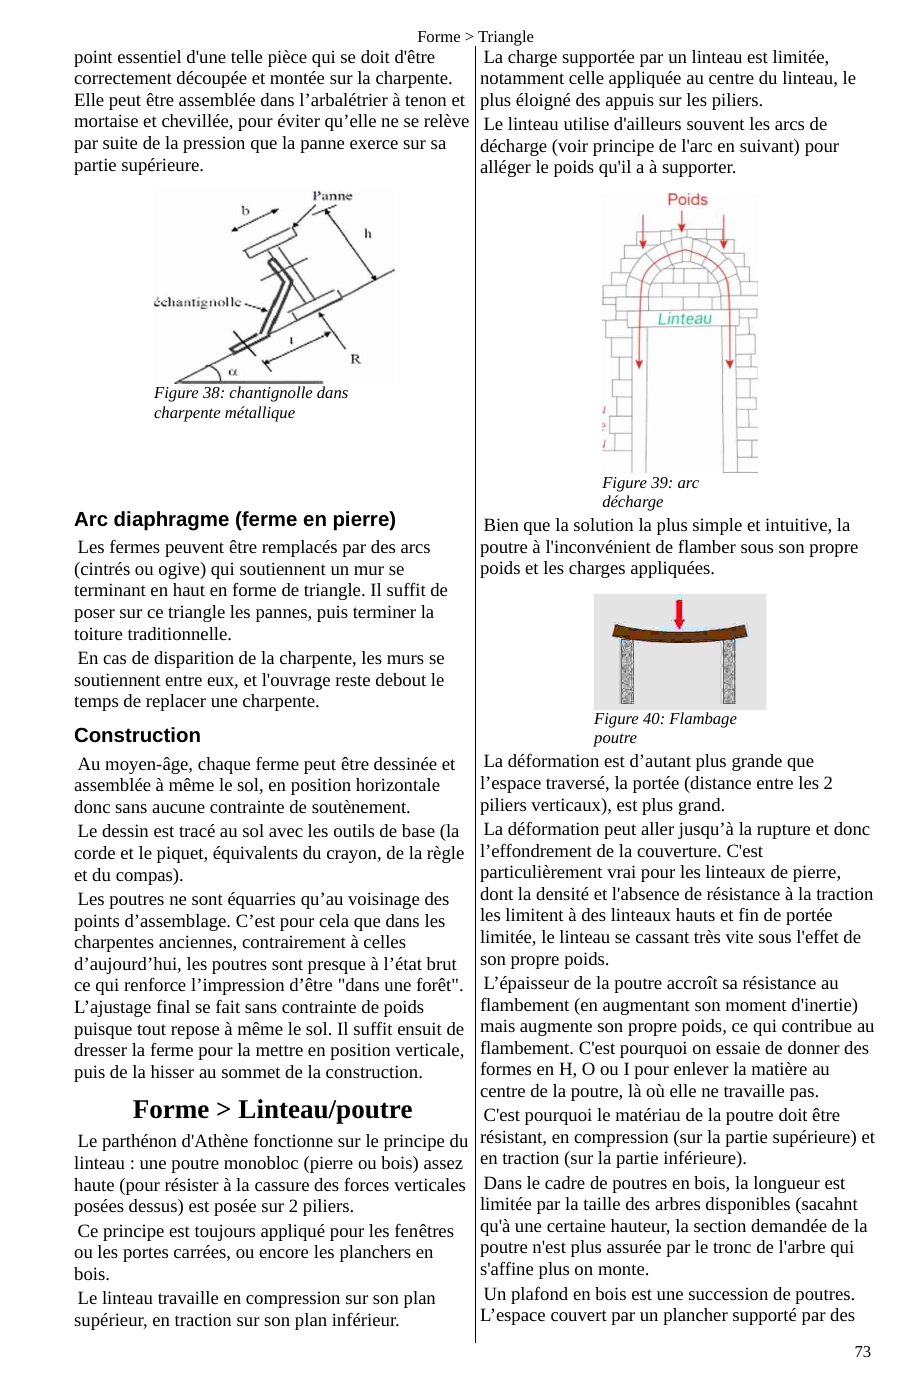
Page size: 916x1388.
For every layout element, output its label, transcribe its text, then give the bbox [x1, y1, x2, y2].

text Dans le cadre de poutres en bois, la longueur est limitée par la taille des arbres disponibles (sacahnt qu'à une certaine hauteur, la section demandée de la poutre n'est plus assurée par le tronc de l'arbre qui s'affine plus on monte. [480, 1172, 877, 1279]
subtitle Construction [74, 723, 471, 747]
text Le parthénon d'Athène fonctionne sur le principe du linteau : une poutre monobloc (pierre ou bois) assez haute (pour résister à la cassure des forces verticales posées dessus) est posée sur 2 piliers. [74, 1130, 471, 1217]
text Bien que la solution la plus simple et intuitive, la poutre à l'inconvénient de flamber sous son propre poids et les charges appliquées. [480, 514, 877, 579]
picture [602, 193, 758, 473]
text C'est pourquoi le matériau de la poutre doit être résistant, en compression (sur la partie supérieure) et en traction (sur la partie inférieure). [480, 1104, 877, 1169]
text Figure 40: Flambage poutre [594, 710, 766, 747]
picture [593, 594, 767, 710]
subtitle Arc diaphragme (ferme en pierre) [74, 507, 471, 530]
text La déformation est d’autant plus grande que l’espace traversé, la portée (distance entre les 2 piliers verticaux), est plus grand. [480, 750, 877, 815]
text point essentiel d'une telle pièce qui se doit d'être correctement découpée et montée sur la charpente. Elle peut être assemblée dans l’arbalétrier à tenon et mortaise et chevillée, pour éviter qu’elle ne se relève par suite de la pression que la panne exerce sur sa partie supérieure. [74, 46, 471, 175]
text Un plafond en bois est une succession de poutres. L’espace couvert par un plancher supporté par des [480, 1282, 877, 1326]
text La déformation peut aller jusqu’à la rupture et donc l’effondrement de la couverture. C'est particulièrement vrai pour les linteaux de pierre, dont la densité et l'absence de résistance à la traction les limitent à des linteaux hauts et fin de portée limitée, le linteau se cassant très vite sous l'effet de son propre poids. [480, 818, 877, 969]
text En cas de disparition de la charpente, les murs se soutiennent entre eux, et l'ouvrage reste debout le temps de replacer une charpente. [74, 647, 471, 712]
subtitle Forme > Linteau/poutre [74, 1093, 471, 1124]
text Les poutres ne sont équarries qu’au voisinage des points d’assemblage. C’est pour cela que dans les charpentes anciennes, contrairement à celles d’aujourd’hui, les poutres sont presque à l’état brut ce qui renforce l’impression d’être "dans une forêt". L’ajustage final se fait sans contrainte de poids puisque tout repose à même le sol. Il suffit ensuit de dresser la ferme pour la mettre en position verticale, puis de la hisser au sommet de la construction. [74, 888, 471, 1082]
text Les fermes peuvent être remplacés par des arcs (cintrés ou ogive) qui soutiennent un mur se terminant en haut en forme de triangle. Il suffit de poser sur ce triangle les pannes, puis terminer la toiture traditionnelle. [74, 536, 471, 644]
text La charge supportée par un linteau est limitée, notamment celle appliquée au centre du linteau, le plus éloigné des appuis sur les piliers. [480, 46, 877, 110]
text Ce principe est toujours appliqué pour les fenêtres ou les portes carrées, ou encore les planchers en bois. [74, 1219, 471, 1284]
text Le linteau utilise d'ailleurs souvent les arcs de décharge (voir principe de l'arc en suivant) pour alléger le poids qu'il a à supporter. [480, 113, 877, 178]
text Figure 39: arc décharge [602, 473, 758, 511]
text L’épaisseur de la poutre accroît sa résistance au flambement (en augmentant son moment d'inertie) mais augmente son propre poids, ce qui contribue au flambement. C'est pourquoi on essaie de donner des formes en H, O ou I pour enlever la matière au centre de la poutre, là où elle ne travaille pas. [480, 972, 877, 1101]
text Le dessin est tracé au sol avec les outils de base (la corde et le piquet, équivalents du crayon, de la règle et du compas). [74, 820, 471, 885]
picture [153, 190, 395, 384]
text Le linteau travaille en compression sur son plan supérieur, en traction sur son plan inférieur. [74, 1287, 471, 1330]
text Figure 38: chantignolle dans charpente métallique [154, 384, 394, 422]
text Au moyen-âge, chaque ferme peut être dessinée et assemblée à même le sol, en position horizontale donc sans aucune contrainte de soutènement. [74, 753, 471, 817]
